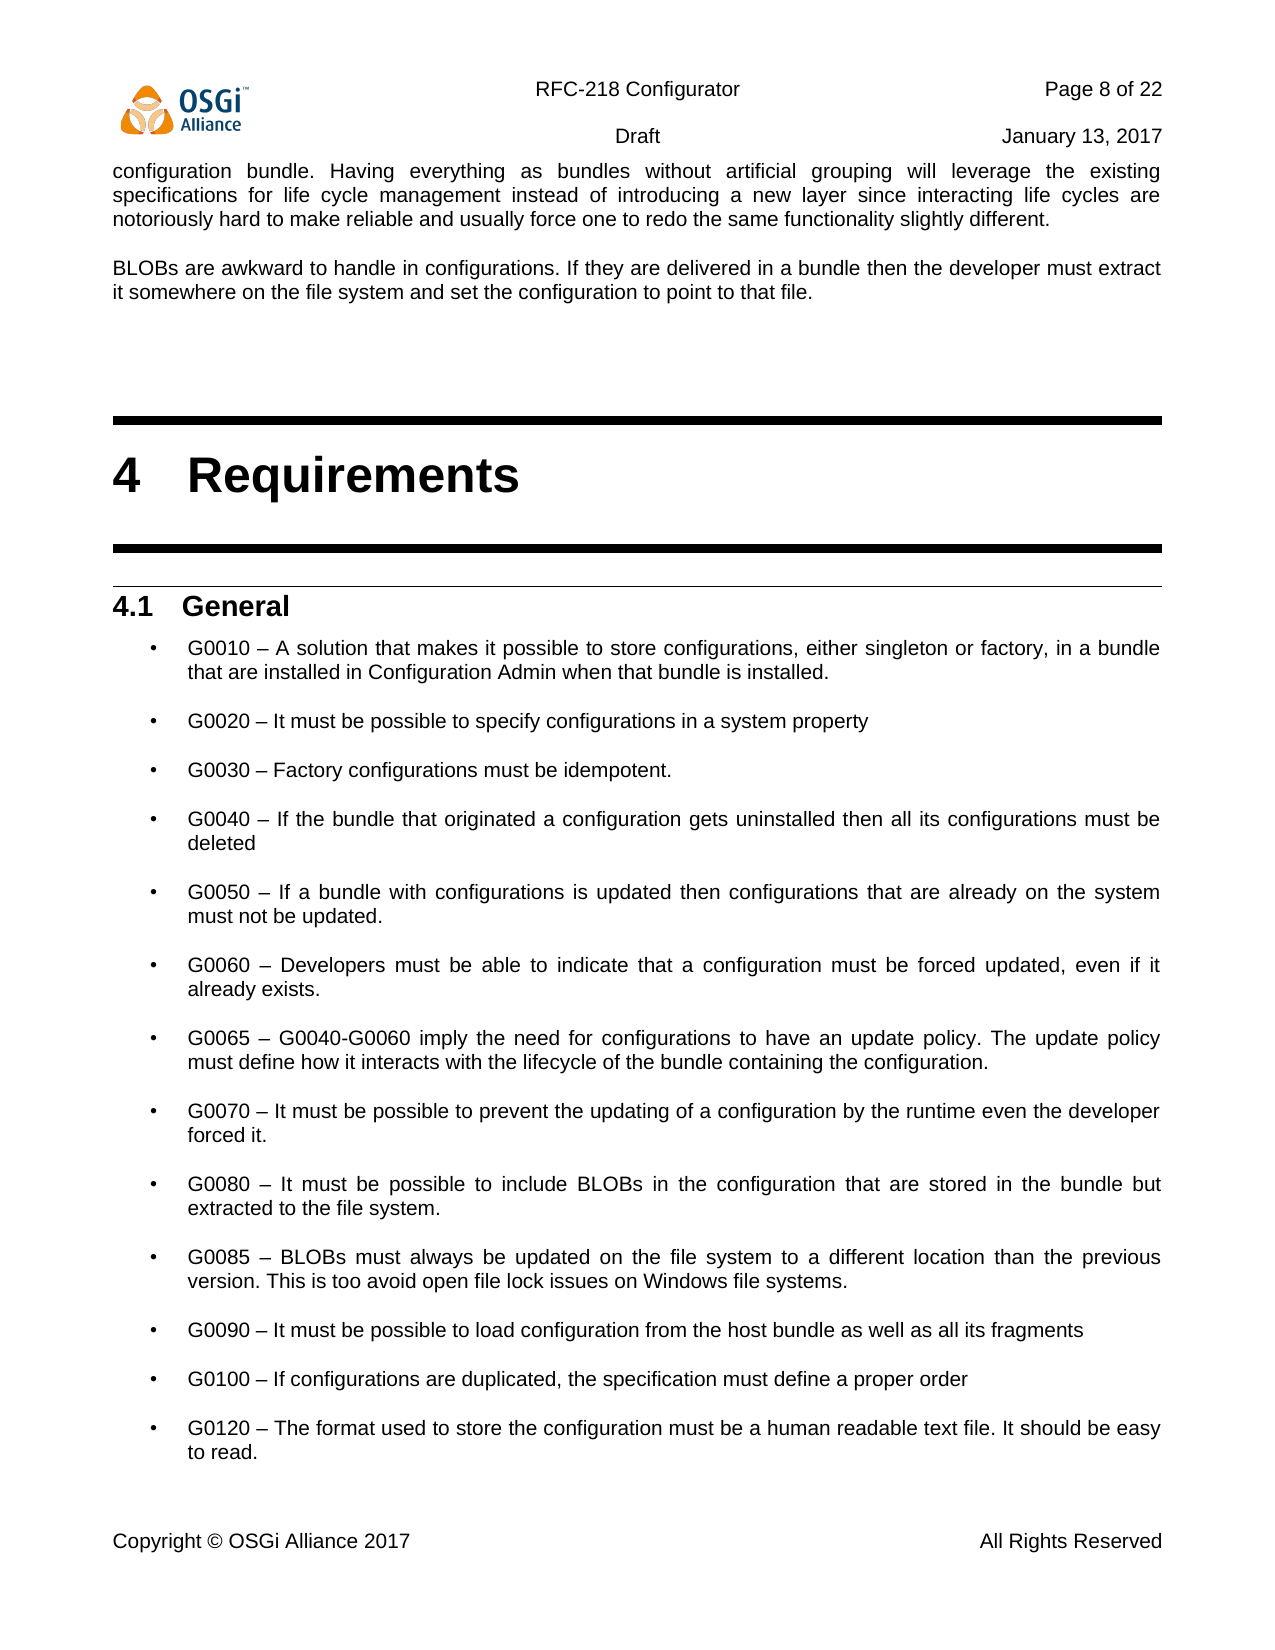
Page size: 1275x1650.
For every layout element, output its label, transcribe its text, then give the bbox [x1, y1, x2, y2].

list G0065 – G0040-G0060 imply the need for configurations to have an update policy. The update policy must define how it interacts with the lifecycle of the bundle containing the configuration. [150, 1026, 1162, 1074]
list G0060 – Developers must be able to indicate that a configuration must be forced updated, even if it already exists. [150, 953, 1162, 1001]
picture [113, 78, 257, 142]
subtitle Requirements [112, 417, 1162, 553]
list G0080 – It must be possible to include BLOBs in the configuration that are stored in the bundle but extracted to the file system. [150, 1172, 1162, 1220]
list G0120 – The format used to store the configuration must be a human readable text file. It should be easy to read. [150, 1416, 1162, 1464]
list G0090 – It must be possible to load configuration from the host bundle as well as all its fragments [150, 1318, 1162, 1342]
list G0010 – A solution that makes it possible to store configurations, either singleton or factory, in a bundle that are installed in Configuration Admin when that bundle is installed. [150, 635, 1162, 683]
list G0070 – It must be possible to prevent the updating of a configuration by the runtime even the developer forced it. [150, 1099, 1162, 1147]
list G0020 – It must be possible to specify configurations in a system property [150, 708, 1162, 732]
list G0040 – If the bundle that originated a configuration gets uninstalled then all its configurations must be deleted [150, 807, 1162, 854]
list G0085 – BLOBs must always be updated on the file system to a different location than the previous version. This is too avoid open file lock issues on Windows file systems. [150, 1245, 1162, 1293]
list G0030 – Factory configurations must be idempotent. [150, 757, 1162, 782]
list G0050 – If a bundle with configurations is updated then configurations that are already on the system must not be updated. [150, 879, 1162, 928]
list G0100 – If configurations are duplicated, the specification must define a proper order [150, 1367, 1162, 1391]
text configuration bundle. Having everything as bundles without artificial grouping will leverage the existing specifications for life cycle management instead of introducing a new layer since interacting life cycles are notoriously hard to make reliable and usually force one to redo the same functionality slightly different. [112, 159, 1162, 231]
subtitle General [112, 587, 1162, 623]
text BLOBs are awkward to handle in configurations. If they are delivered in a bundle then the developer must extract it somewhere on the file system and set the configuration to point to that file. [112, 256, 1162, 304]
